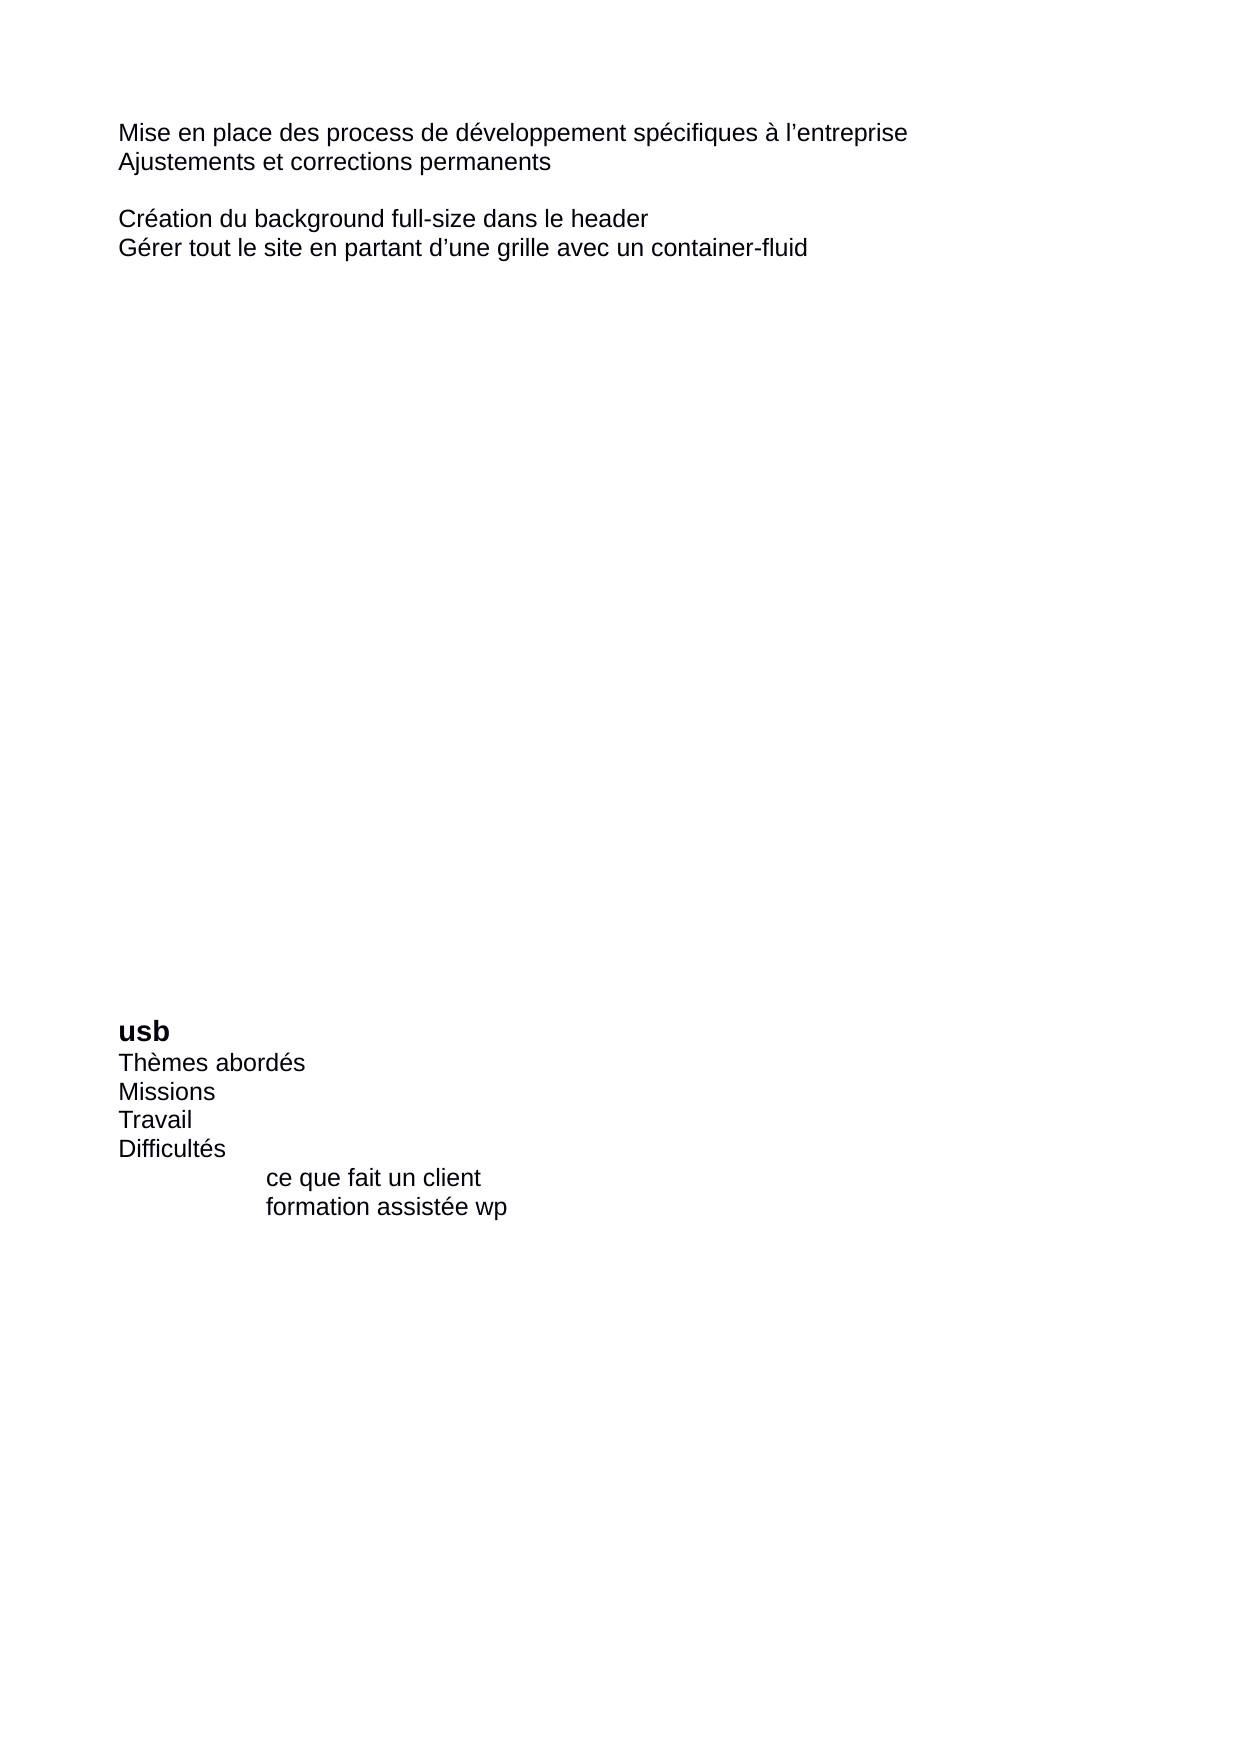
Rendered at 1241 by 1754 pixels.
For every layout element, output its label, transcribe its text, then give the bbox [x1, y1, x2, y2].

text Gérer tout le site en partant d’une grille avec un container-fluid [118, 233, 1122, 262]
text Thèmes abordés [118, 1048, 1122, 1076]
text Missions [118, 1076, 1122, 1105]
text Ajustements et corrections permanents [118, 147, 1122, 176]
text Travail [118, 1105, 1122, 1134]
text Création du background full-size dans le header [118, 204, 1122, 233]
text usb [118, 1014, 1122, 1048]
text Mise en place des process de développement spécifiques à l’entreprise [118, 118, 1122, 147]
text Difficultés [118, 1134, 1122, 1163]
text formation assistée wp [266, 1191, 1122, 1220]
text ce que fait un client [266, 1163, 1122, 1191]
